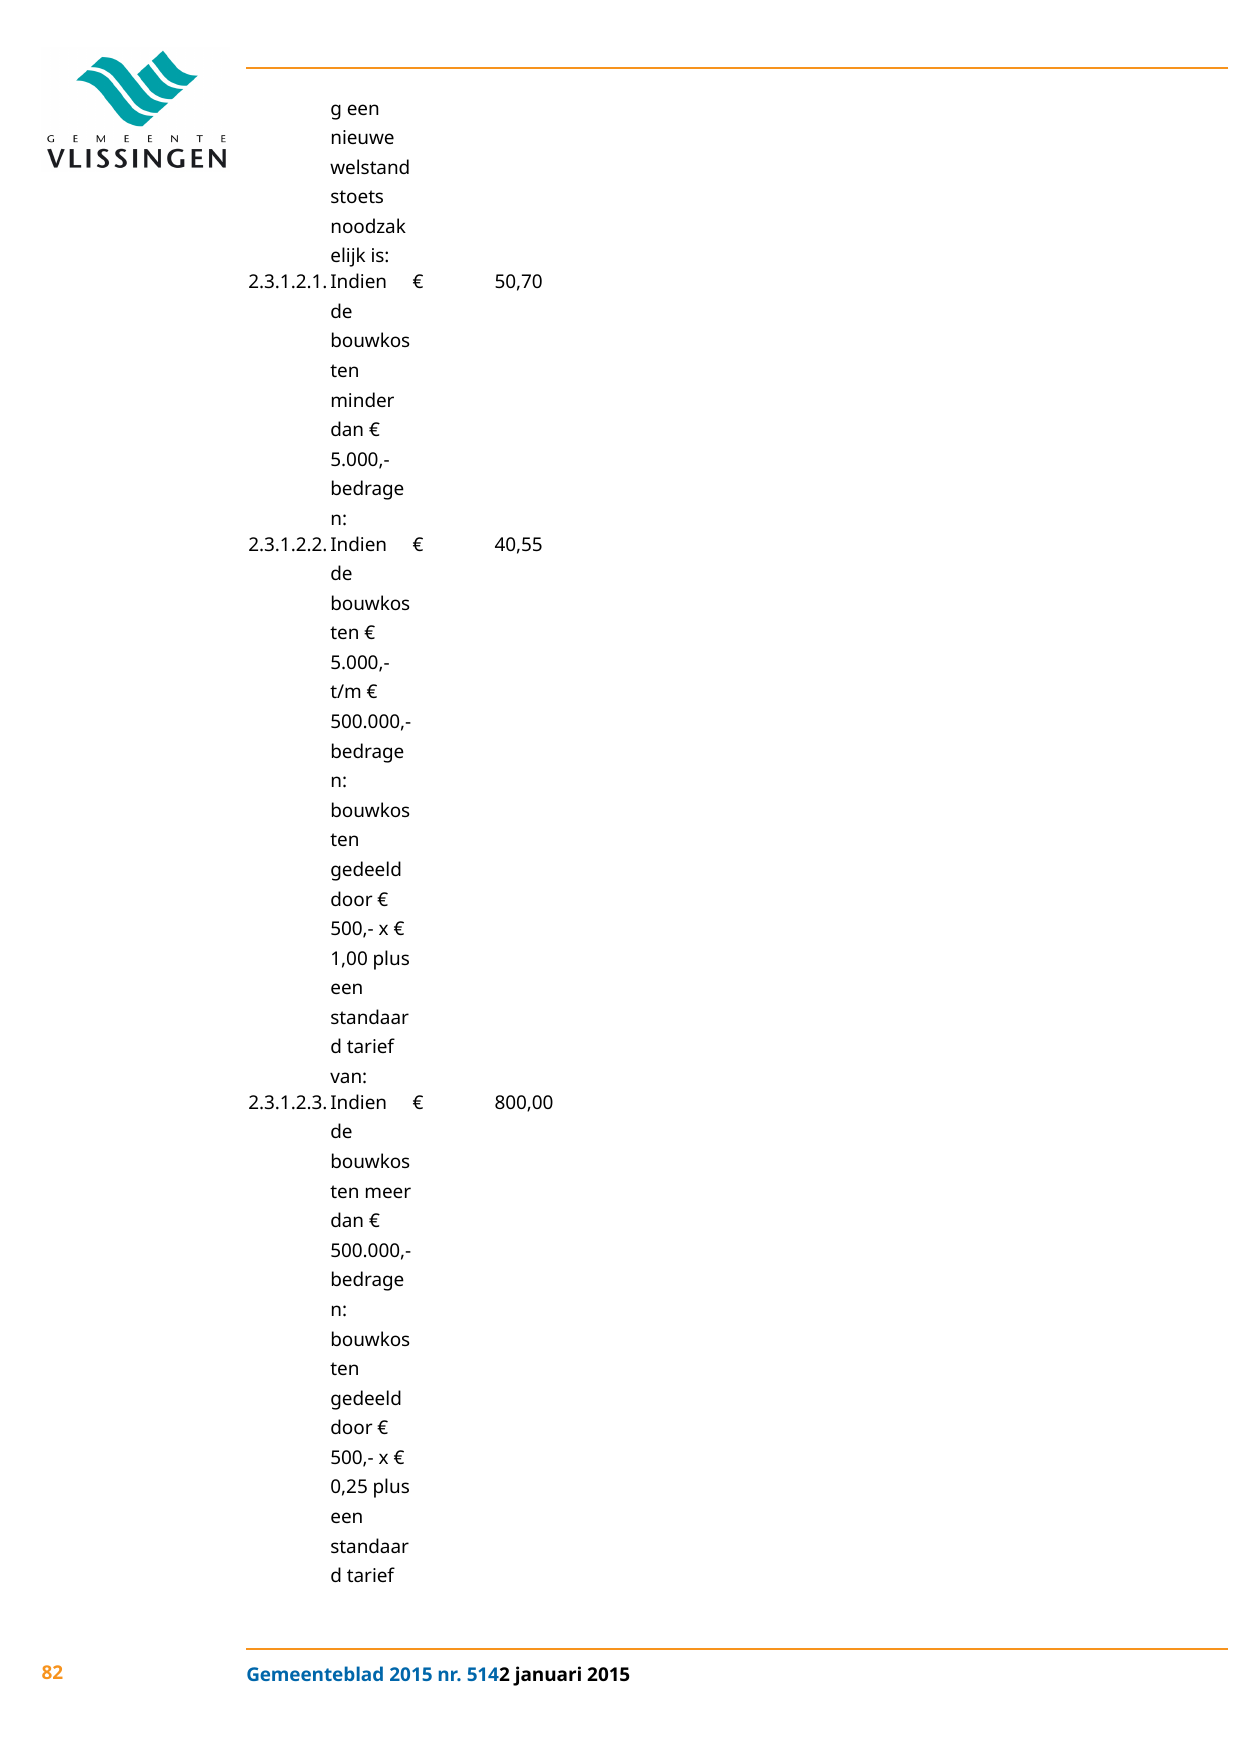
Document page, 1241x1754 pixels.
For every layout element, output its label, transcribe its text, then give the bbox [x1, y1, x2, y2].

table_cell g een nieuwe welstandstoets noodzakelijk is: [330, 95, 412, 268]
table_cell [659, 269, 741, 531]
table_cell [1069, 95, 1152, 268]
table_cell [905, 531, 987, 1089]
table_cell € [412, 531, 494, 1089]
table_cell 40,55 [494, 531, 577, 1089]
table_cell Indien de bouwkosten € 5.000,- t/m € 500.000,- bedragen: bouwkosten gedeeld door € 500,- x € 1,00 plus een standaard tarief van: [330, 531, 412, 1089]
table_cell [659, 95, 741, 268]
table_cell [905, 95, 987, 268]
table_cell [577, 1089, 659, 1588]
table_cell [659, 1089, 741, 1588]
table_cell [659, 531, 741, 1089]
table_cell [741, 1089, 823, 1588]
table_cell [741, 269, 823, 531]
table_cell [987, 531, 1069, 1089]
table_cell [987, 1089, 1069, 1588]
table_cell [1069, 1089, 1152, 1588]
table_cell [905, 269, 987, 531]
table_cell [1069, 531, 1152, 1089]
table_cell [494, 95, 577, 268]
table_cell [741, 531, 823, 1089]
table_cell 50,70 [494, 269, 577, 531]
table_cell [412, 95, 494, 268]
table_cell [577, 531, 659, 1089]
table_cell Indien de bouwkosten meer dan € 500.000,- bedragen: bouwkosten gedeeld door € 500,- x € 0,25 plus een standaard tarief [330, 1089, 412, 1588]
table_cell [987, 269, 1069, 531]
table_cell [741, 95, 823, 268]
table_cell € [412, 269, 494, 531]
table_cell [248, 95, 330, 268]
table_cell 2.3.1.2.1. [248, 269, 330, 531]
table_cell [823, 1089, 905, 1588]
picture [41, 47, 231, 172]
table_cell [577, 95, 659, 268]
table_cell Indien de bouwkosten minder dan € 5.000,- bedragen: [330, 269, 412, 531]
table_cell [577, 269, 659, 531]
table_cell [987, 95, 1069, 268]
table_cell [1069, 269, 1152, 531]
table_cell 2.3.1.2.3. [248, 1089, 330, 1588]
table_cell [823, 95, 905, 268]
table_cell 2.3.1.2.2. [248, 531, 330, 1089]
table_cell € [412, 1089, 494, 1588]
table_cell [905, 1089, 987, 1588]
table_cell [823, 531, 905, 1089]
table_cell 800,00 [494, 1089, 577, 1588]
table_cell [823, 269, 905, 531]
